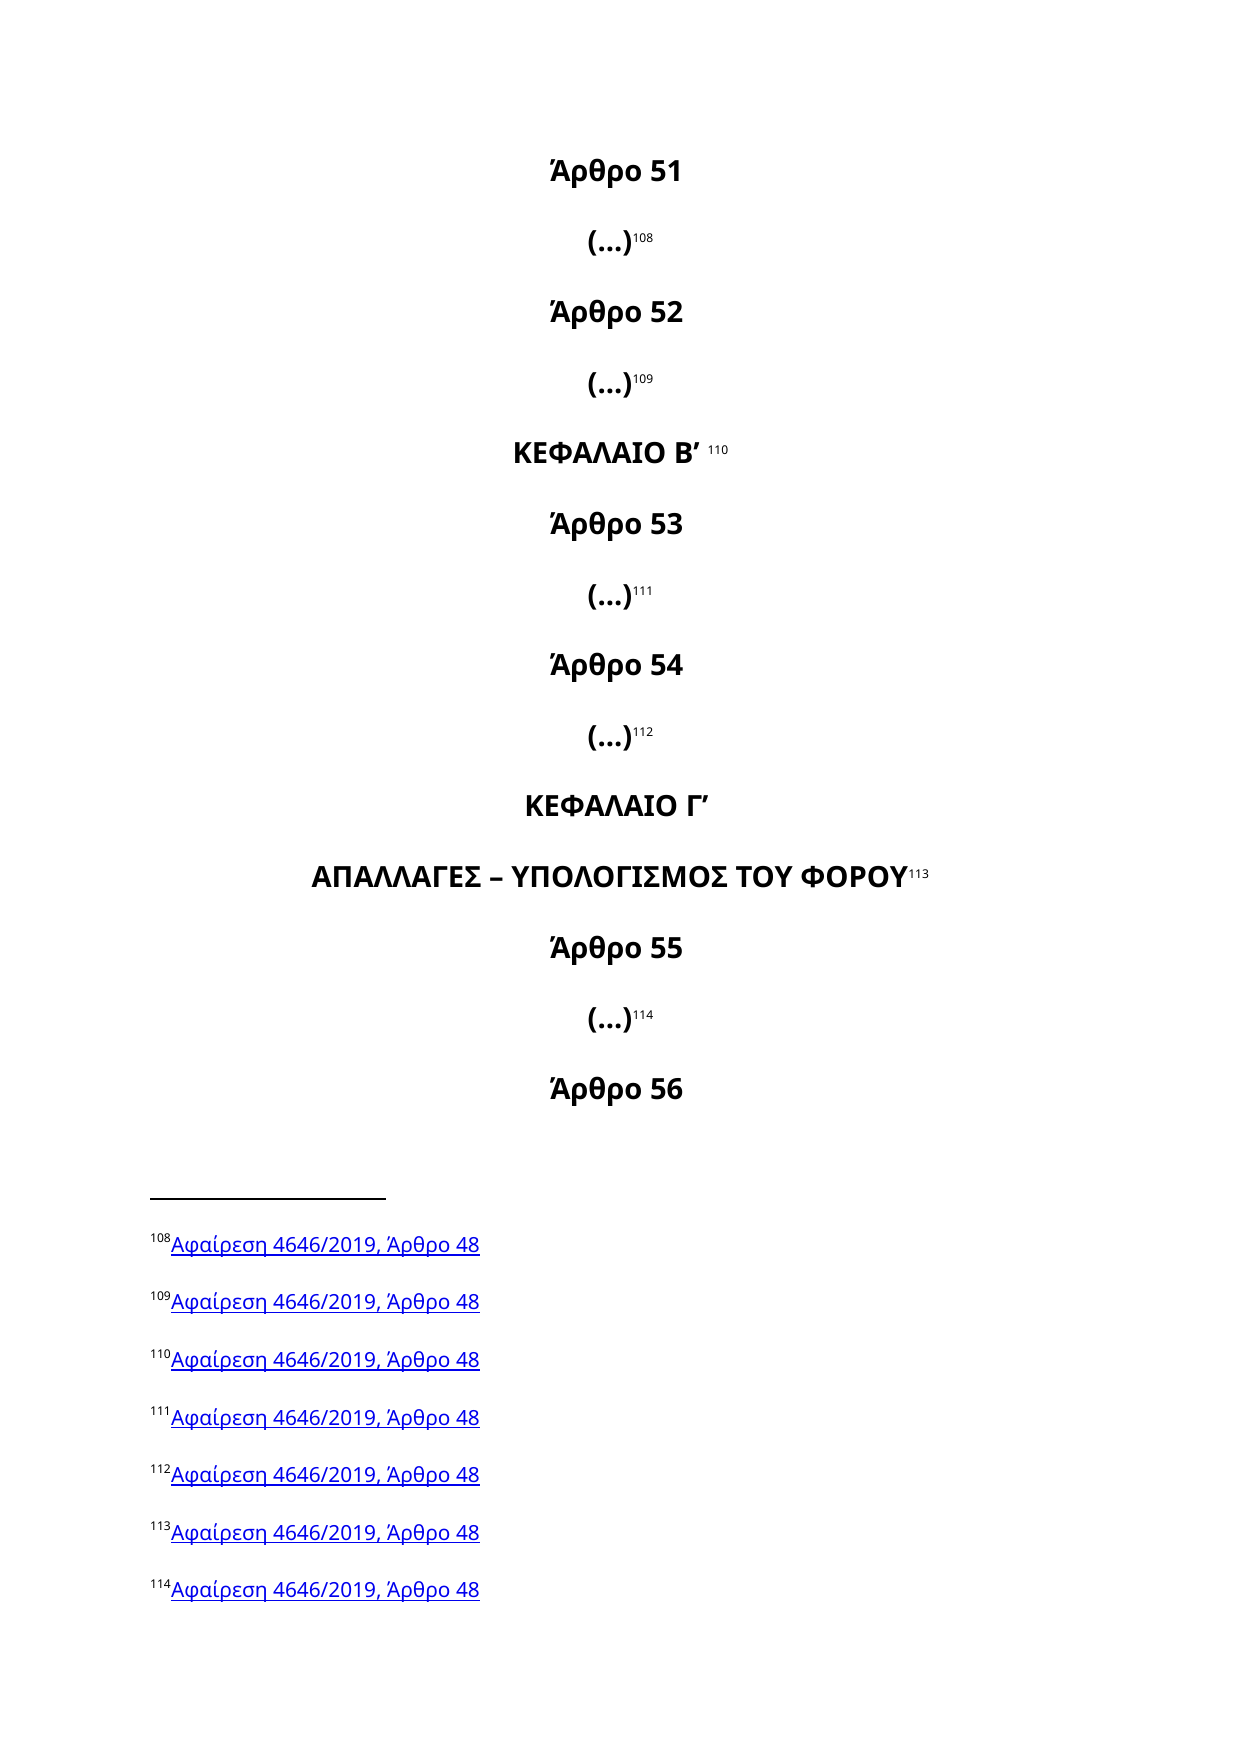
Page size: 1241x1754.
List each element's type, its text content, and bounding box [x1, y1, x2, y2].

subtitle Άρθρο 51 [150, 150, 1090, 190]
subtitle Άρθρο 56 [150, 1068, 1090, 1108]
subtitle (...) [150, 574, 1090, 613]
subtitle ΚΕΦΑΛΑΙΟ Γ’ [150, 786, 1090, 825]
text Αφαίρεση 4646/2019, Άρθρο 48 [150, 1345, 1090, 1373]
subtitle ΚΕΦΑΛΑΙΟ Β’ [150, 432, 1090, 472]
text Αφαίρεση 4646/2019, Άρθρο 48 [150, 1230, 1090, 1258]
subtitle ΑΠΑΛΛΑΓΕΣ – ΥΠΟΛΟΓΙΣΜΟΣ ΤΟΥ ΦΟΡΟΥ [150, 856, 1090, 896]
subtitle (...) [150, 221, 1090, 260]
subtitle (...) [150, 997, 1090, 1037]
text Αφαίρεση 4646/2019, Άρθρο 48 [150, 1576, 1090, 1604]
subtitle Άρθρο 52 [150, 291, 1090, 331]
text Αφαίρεση 4646/2019, Άρθρο 48 [150, 1518, 1090, 1546]
subtitle Άρθρο 55 [150, 927, 1090, 967]
text Αφαίρεση 4646/2019, Άρθρο 48 [150, 1460, 1090, 1489]
subtitle Άρθρο 54 [150, 644, 1090, 684]
text Αφαίρεση 4646/2019, Άρθρο 48 [150, 1403, 1090, 1431]
subtitle (...) [150, 362, 1090, 402]
subtitle (...) [150, 715, 1090, 755]
text Αφαίρεση 4646/2019, Άρθρο 48 [150, 1287, 1090, 1316]
subtitle Άρθρο 53 [150, 503, 1090, 543]
